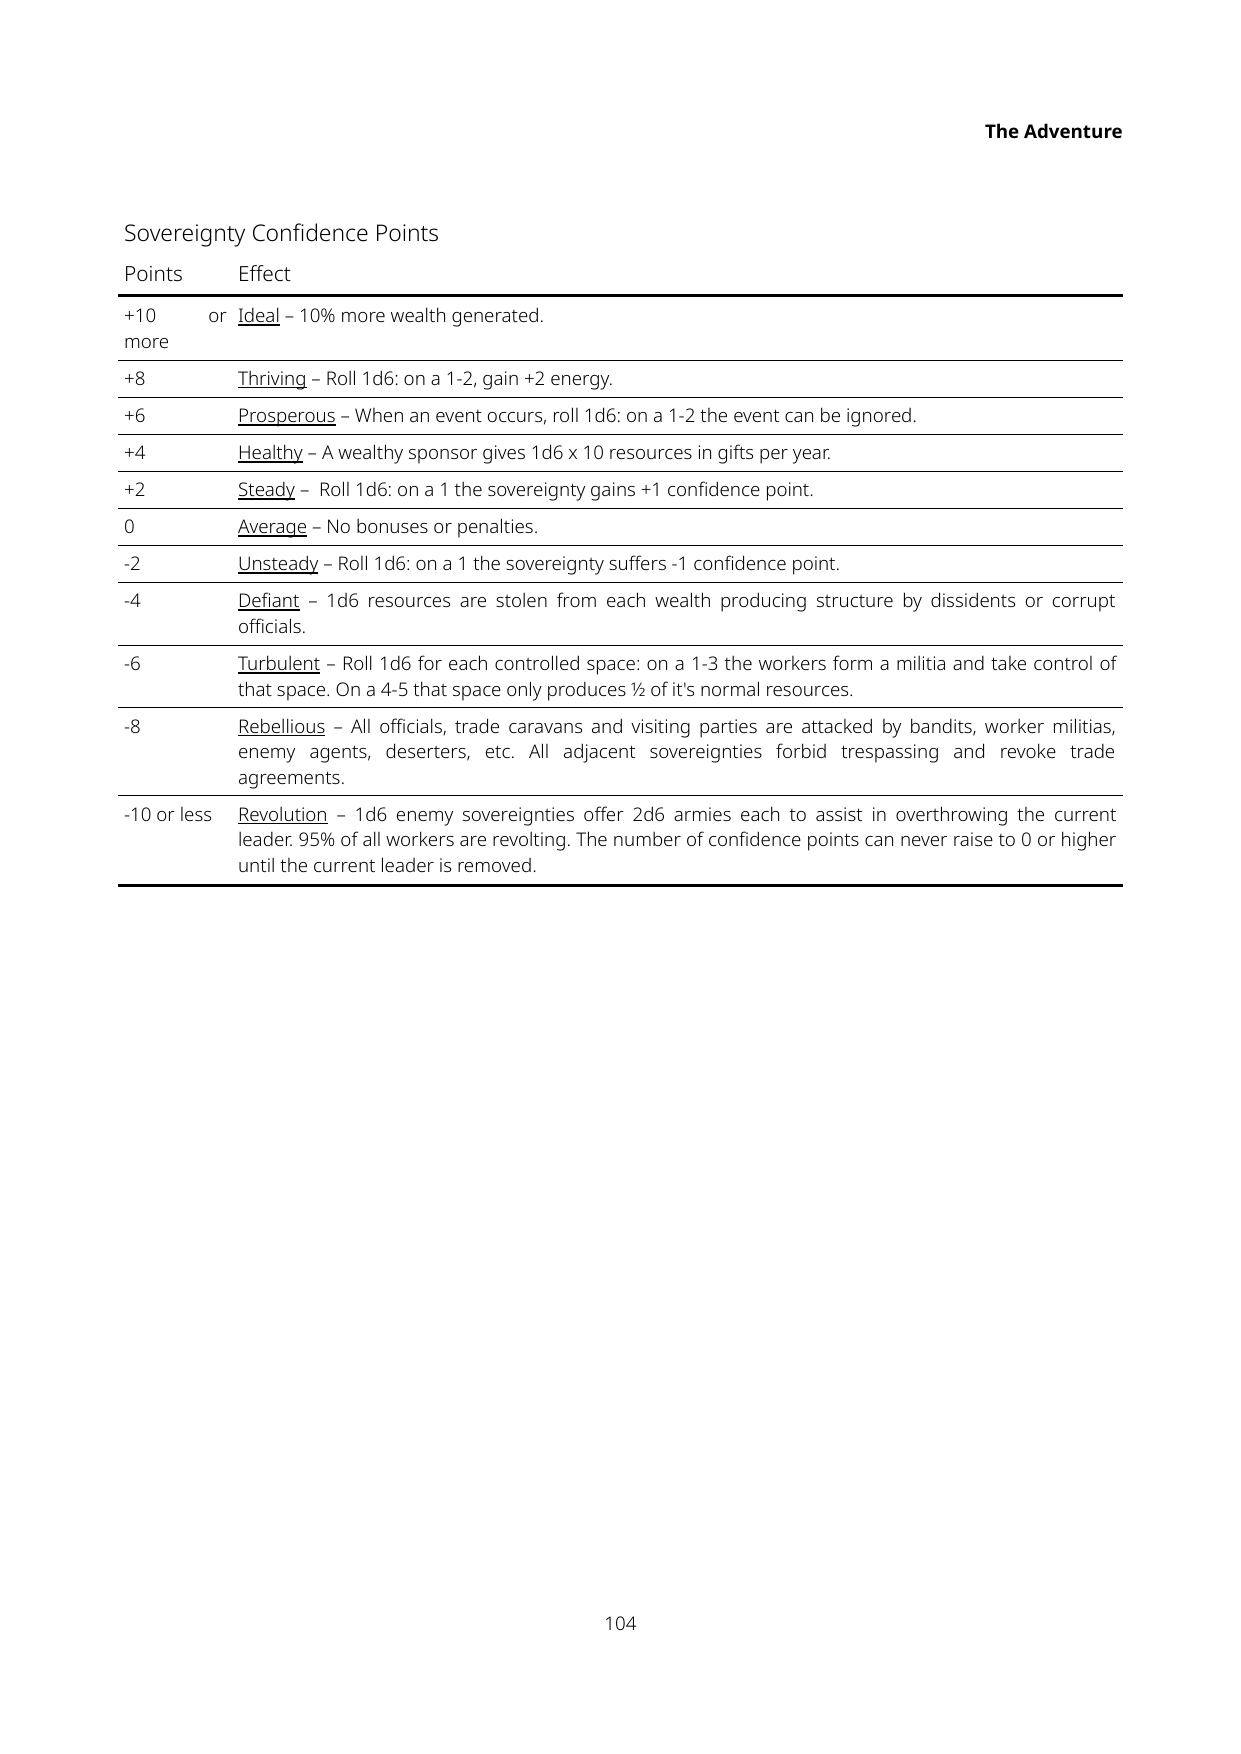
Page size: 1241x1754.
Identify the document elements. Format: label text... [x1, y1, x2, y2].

table_cell 0 [118, 509, 232, 545]
table_cell Points [118, 254, 232, 294]
table_cell Effect [232, 254, 1123, 294]
table_cell Prosperous – When an event occurs, roll 1d6: on a 1-2 the event can be ignored. [232, 398, 1123, 434]
table_cell Rebellious – All officials, trade caravans and visiting parties are attacked by bandits, worker militias, enemy agents, deserters, etc. All adjacent sovereignties forbid trespassing and revoke trade agreements. [232, 708, 1123, 795]
table_header Sovereignty Confidence Points [118, 211, 1123, 254]
table_cell +4 [118, 435, 232, 471]
table_cell Revolution – 1d6 enemy sovereignties offer 2d6 armies each to assist in overthrowing the current leader. 95% of all workers are revolting. The number of confidence points can never raise to 0 or higher until the current leader is removed. [232, 796, 1123, 883]
table_cell Ideal – 10% more wealth generated. [232, 297, 1123, 359]
table_cell -6 [118, 646, 232, 707]
table_cell Steady – Roll 1d6: on a 1 the sovereignty gains +1 confidence point. [232, 472, 1123, 508]
table_cell Average – No bonuses or penalties. [232, 509, 1123, 545]
table_cell Defiant – 1d6 resources are stolen from each wealth producing structure by dissidents or corrupt officials. [232, 583, 1123, 644]
table_cell -8 [118, 708, 232, 795]
table_cell +8 [118, 361, 232, 397]
table_cell -4 [118, 583, 232, 644]
table_cell +10 or more [118, 297, 232, 359]
table_cell -2 [118, 546, 232, 582]
table_cell +2 [118, 472, 232, 508]
table_cell Unsteady – Roll 1d6: on a 1 the sovereignty suffers -1 confidence point. [232, 546, 1123, 582]
table_cell -10 or less [118, 796, 232, 883]
table_cell Thriving – Roll 1d6: on a 1-2, gain +2 energy. [232, 361, 1123, 397]
table_cell +6 [118, 398, 232, 434]
table_cell Healthy – A wealthy sponsor gives 1d6 x 10 resources in gifts per year. [232, 435, 1123, 471]
table_cell Turbulent – Roll 1d6 for each controlled space: on a 1-3 the workers form a militia and take control of that space. On a 4-5 that space only produces ½ of it's normal resources. [232, 646, 1123, 707]
